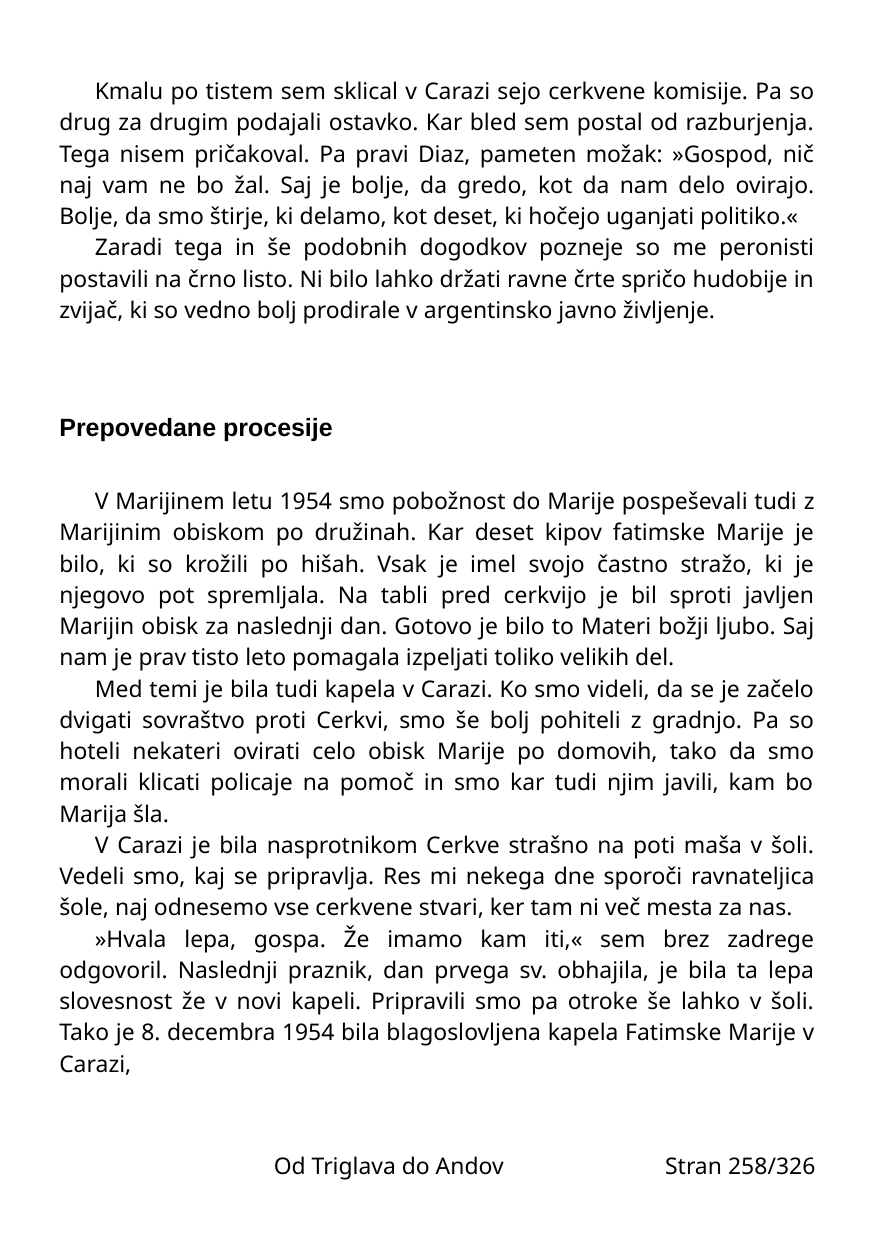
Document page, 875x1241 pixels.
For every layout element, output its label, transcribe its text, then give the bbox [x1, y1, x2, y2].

text Med temi je bila tudi kapela v Carazi. Ko smo videli, da se je začelo dvigati sovraštvo proti Cerkvi, smo še bolj pohiteli z gradnjo. Pa so hoteli nekateri ovirati celo obisk Marije po domovih, tako da smo morali klicati policaje na pomoč in smo kar tudi njim javili, kam bo Marija šla. [59, 672, 815, 829]
text Kmalu po tistem sem sklical v Carazi sejo cerkvene komisije. Pa so drug za drugim podajali ostavko. Kar bled sem postal od razburjenja. Tega nisem pričakoval. Pa pravi Diaz, pameten možak: »Gospod, nič naj vam ne bo žal. Saj je bolje, da gredo, kot da nam delo ovirajo. Bolje, da smo štirje, ki delamo, kot deset, ki hočejo uganjati politiko.« [59, 75, 815, 231]
text Zaradi tega in še podobnih dogodkov pozneje so me peronisti postavili na črno listo. Ni bilo lahko držati ravne črte spričo hudobije in zvijač, ki so vedno bolj prodirale v argentinsko javno življenje. [59, 231, 815, 325]
text V Marijinem letu 1954 smo pobožnost do Marije pospeševali tudi z Marijinim obiskom po družinah. Kar deset kipov fatimske Marije je bilo, ki so krožili po hišah. Vsak je imel svojo častno stražo, ki je njegovo pot spremljala. Na tabli pred cerkvijo je bil sproti javljen Marijin obisk za naslednji dan. Gotovo je bilo to Materi božji ljubo. Saj nam je prav tisto leto pomagala izpeljati toliko velikih del. [59, 485, 815, 672]
text V Carazi je bila nasprotnikom Cerkve strašno na poti maša v šoli. Vedeli smo, kaj se pripravlja. Res mi nekega dne sporoči ravnateljica šole, naj odnesemo vse cerkvene stvari, ker tam ni več mesta za nas. [59, 829, 815, 922]
subtitle Prepovedane procesije [59, 412, 815, 441]
text »Hvala lepa, gospa. Že imamo kam iti,« sem brez zadrege odgovoril. Naslednji praznik, dan prvega sv. obhajila, je bila ta lepa slovesnost že v novi kapeli. Pripravili smo pa otroke še lahko v šoli. Tako je 8. decembra 1954 bila blagoslovljena kapela Fatimske Marije v Carazi, [59, 922, 815, 1079]
